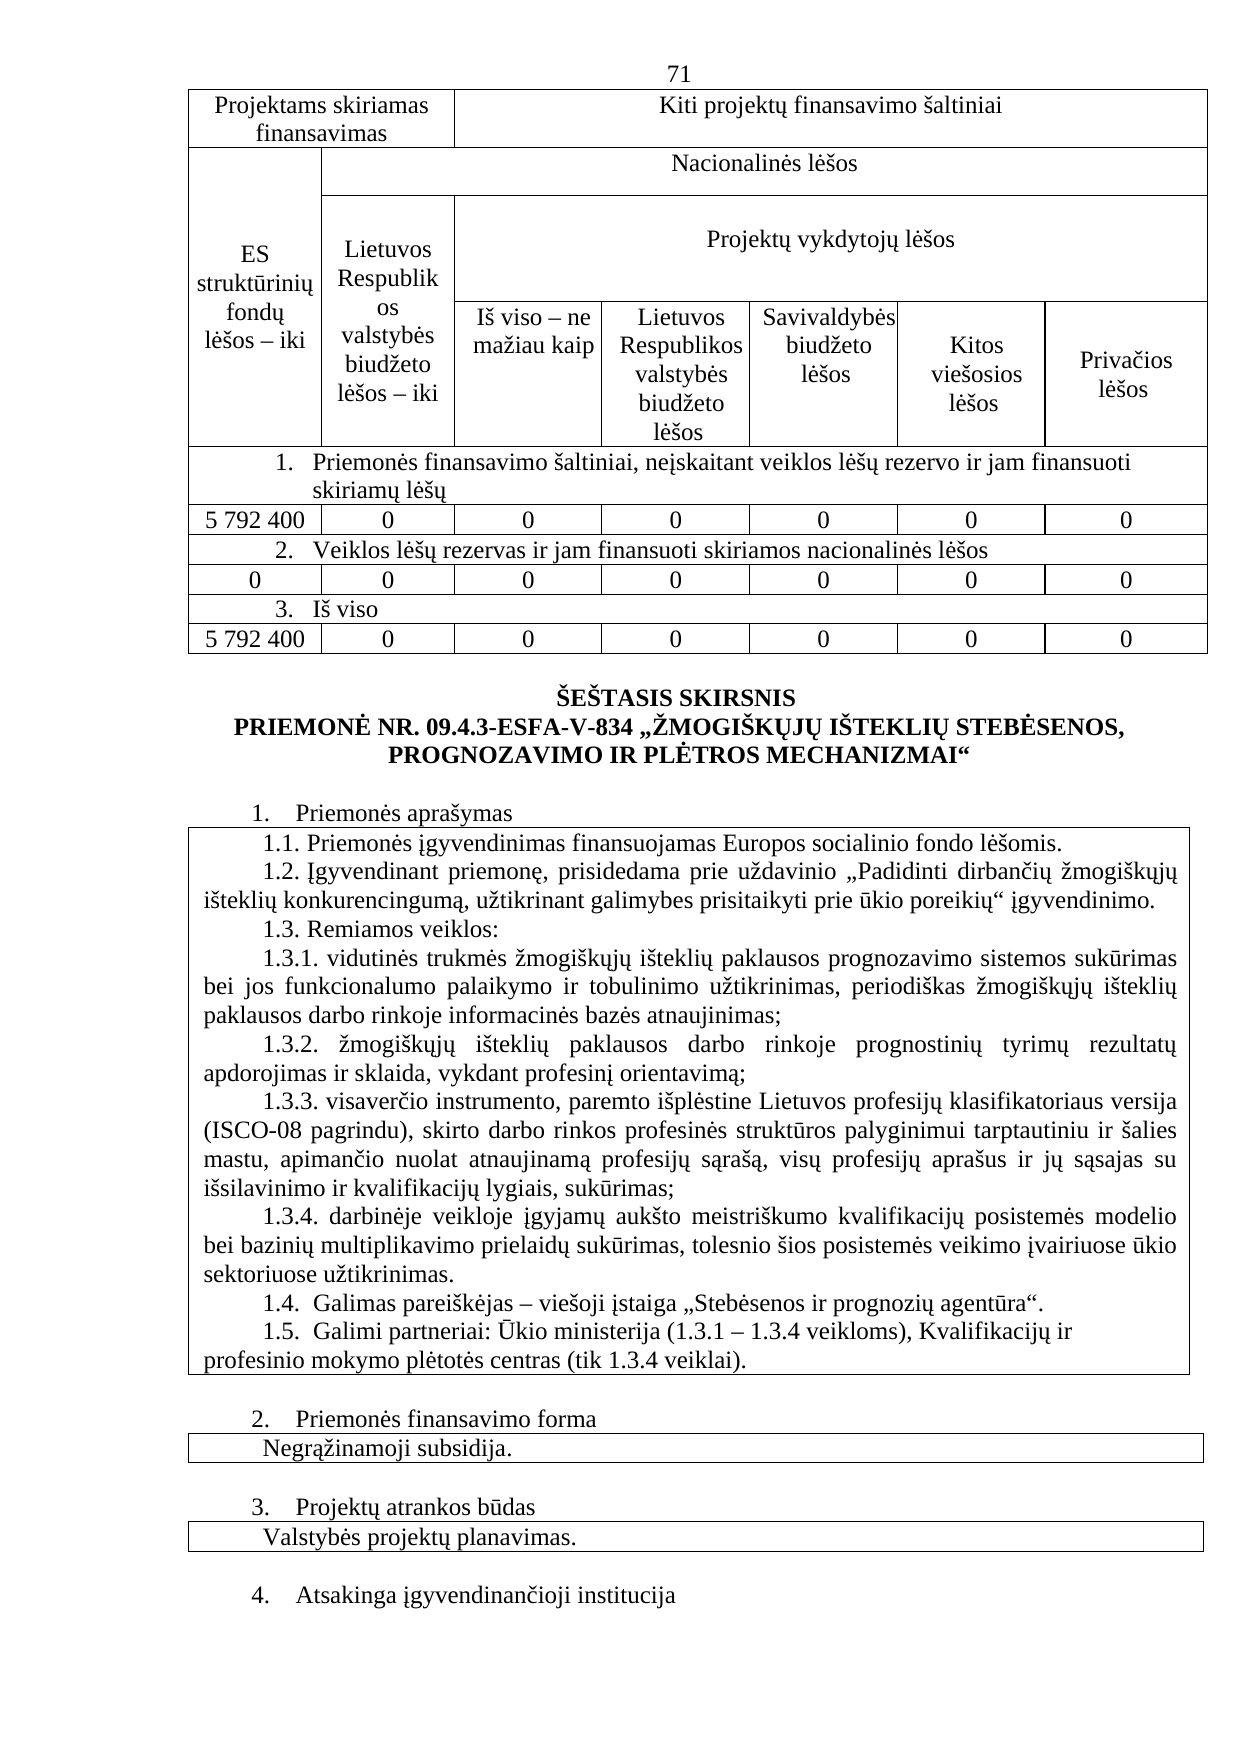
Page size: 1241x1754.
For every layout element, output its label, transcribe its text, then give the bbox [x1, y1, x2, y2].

table_cell 0 [189, 565, 321, 593]
table_cell 0 [322, 505, 454, 534]
table_cell 0 [602, 624, 749, 653]
text 1. Priemonės aprašymas [251, 798, 1181, 827]
table_cell Lietuvos Respublikos valstybės biudžeto lėšos – iki [322, 196, 454, 446]
table_cell 1. Priemonės finansavimo šaltiniai, neįskaitant veiklos lėšų rezervo ir jam finansuoti skiriamų lėšų [189, 447, 1207, 504]
table_cell 3. Iš viso [189, 595, 1207, 623]
table_cell 0 [455, 565, 601, 593]
table_cell 1.5. Galimi partneriai: Ūkio ministerija (1.3.1 – 1.3.4 veikloms), Kvalifikacijų ir profesinio mokymo plėtotės centras (tik 1.3.4 veiklai). [189, 1316, 1189, 1374]
table_header 1.1. Priemonės įgyvendinimas finansuojamas Europos socialinio fondo lėšomis. [189, 828, 1189, 856]
text PRIEMONĖ NR. 09.4.3-ESFA-V-834 „Žmogiškųjų išteklių stebėsenos, prognozavimo ir plėtros mechanizmai“ [177, 712, 1181, 769]
table_cell 0 [455, 505, 601, 534]
table_header Projektams skiriamas finansavimas [189, 90, 454, 147]
table_cell 1.2. Įgyvendinant priemonę, prisidedama prie uždavinio „Padidinti dirbančių žmogiškųjų išteklių konkurencingumą, užtikrinant galimybes prisitaikyti prie ūkio poreikių“ įgyvendinimo. [189, 856, 1189, 914]
table_cell 1.3. Remiamos veiklos: 1.3.1. vidutinės trukmės žmogiškųjų išteklių paklausos prognozavimo sistemos sukūrimas bei jos funkcionalumo palaikymo ir tobulinimo užtikrinimas, periodiškas žmogiškųjų išteklių paklausos darbo rinkoje informacinės bazės atnaujinimas; 1.3.2. žmogiškųjų išteklių paklausos darbo rinkoje prognostinių tyrimų rezultatų apdorojimas ir sklaida, vykdant profesinį orientavimą; 1.3.3. visaverčio instrumento, paremto išplėstine Lietuvos profesijų klasifikatoriaus versija (ISCO-08 pagrindu), skirto darbo rinkos profesinės struktūros palyginimui tarptautiniu ir šalies mastu, apimančio nuolat atnaujinamą profesijų sąrašą, visų profesijų aprašus ir jų sąsajas su išsilavinimo ir kvalifikacijų lygiais, sukūrimas; 1.3.4. darbinėje veikloje įgyjamų aukšto meistriškumo kvalifikacijų posistemės modelio bei bazinių multiplikavimo prielaidų sukūrimas, tolesnio šios posistemės veikimo įvairiuose ūkio sektoriuose užtikrinimas. [189, 914, 1189, 1288]
table_header Kiti projektų finansavimo šaltiniai [455, 90, 1207, 147]
table_cell ES struktūrinių fondų lėšos – iki [189, 148, 321, 446]
table_cell 0 [750, 624, 897, 653]
table_cell 0 [898, 505, 1044, 534]
table_cell 0 [322, 565, 454, 593]
text ŠEŠTASIS SKIRSNIS [177, 683, 1181, 712]
table_cell 0 [898, 565, 1044, 593]
table_header Negrąžinamoji subsidija. [189, 1434, 1203, 1462]
table_cell 2. Veiklos lėšų rezervas ir jam finansuoti skiriamos nacionalinės lėšos [189, 535, 1207, 564]
table_cell 0 [1046, 505, 1207, 534]
table_cell 0 [602, 505, 749, 534]
table_cell 0 [602, 565, 749, 593]
table_cell Privačios lėšos [1046, 302, 1207, 446]
table_cell 0 [455, 624, 601, 653]
table_cell 0 [322, 624, 454, 653]
table_cell 0 [1046, 565, 1207, 593]
table_cell 5 792 400 [189, 505, 321, 534]
table_cell 0 [750, 565, 897, 593]
table_cell Projektų vykdytojų lėšos [455, 196, 1207, 301]
table_header Valstybės projektų planavimas. [189, 1522, 1203, 1551]
table_cell Kitos viešosios lėšos [898, 302, 1044, 446]
table_cell Iš viso – ne mažiau kaip [455, 302, 601, 446]
table_cell 0 [1046, 624, 1207, 653]
table_cell Lietuvos Respublikos valstybės biudžeto lėšos [602, 302, 749, 446]
text 4. Atsakinga įgyvendinančioji institucija [251, 1580, 1181, 1609]
table_cell 5 792 400 [189, 624, 321, 653]
table_cell 0 [750, 505, 897, 534]
table_cell 0 [898, 624, 1044, 653]
table_cell Nacionalinės lėšos [322, 148, 1207, 194]
text 3. Projektų atrankos būdas [251, 1492, 1181, 1521]
table_cell 1.4. Galimas pareiškėjas – viešoji įstaiga „Stebėsenos ir prognozių agentūra“. [189, 1288, 1189, 1316]
text 2. Priemonės finansavimo forma [251, 1404, 1181, 1432]
table_cell Savivaldybės biudžeto lėšos [750, 302, 897, 446]
